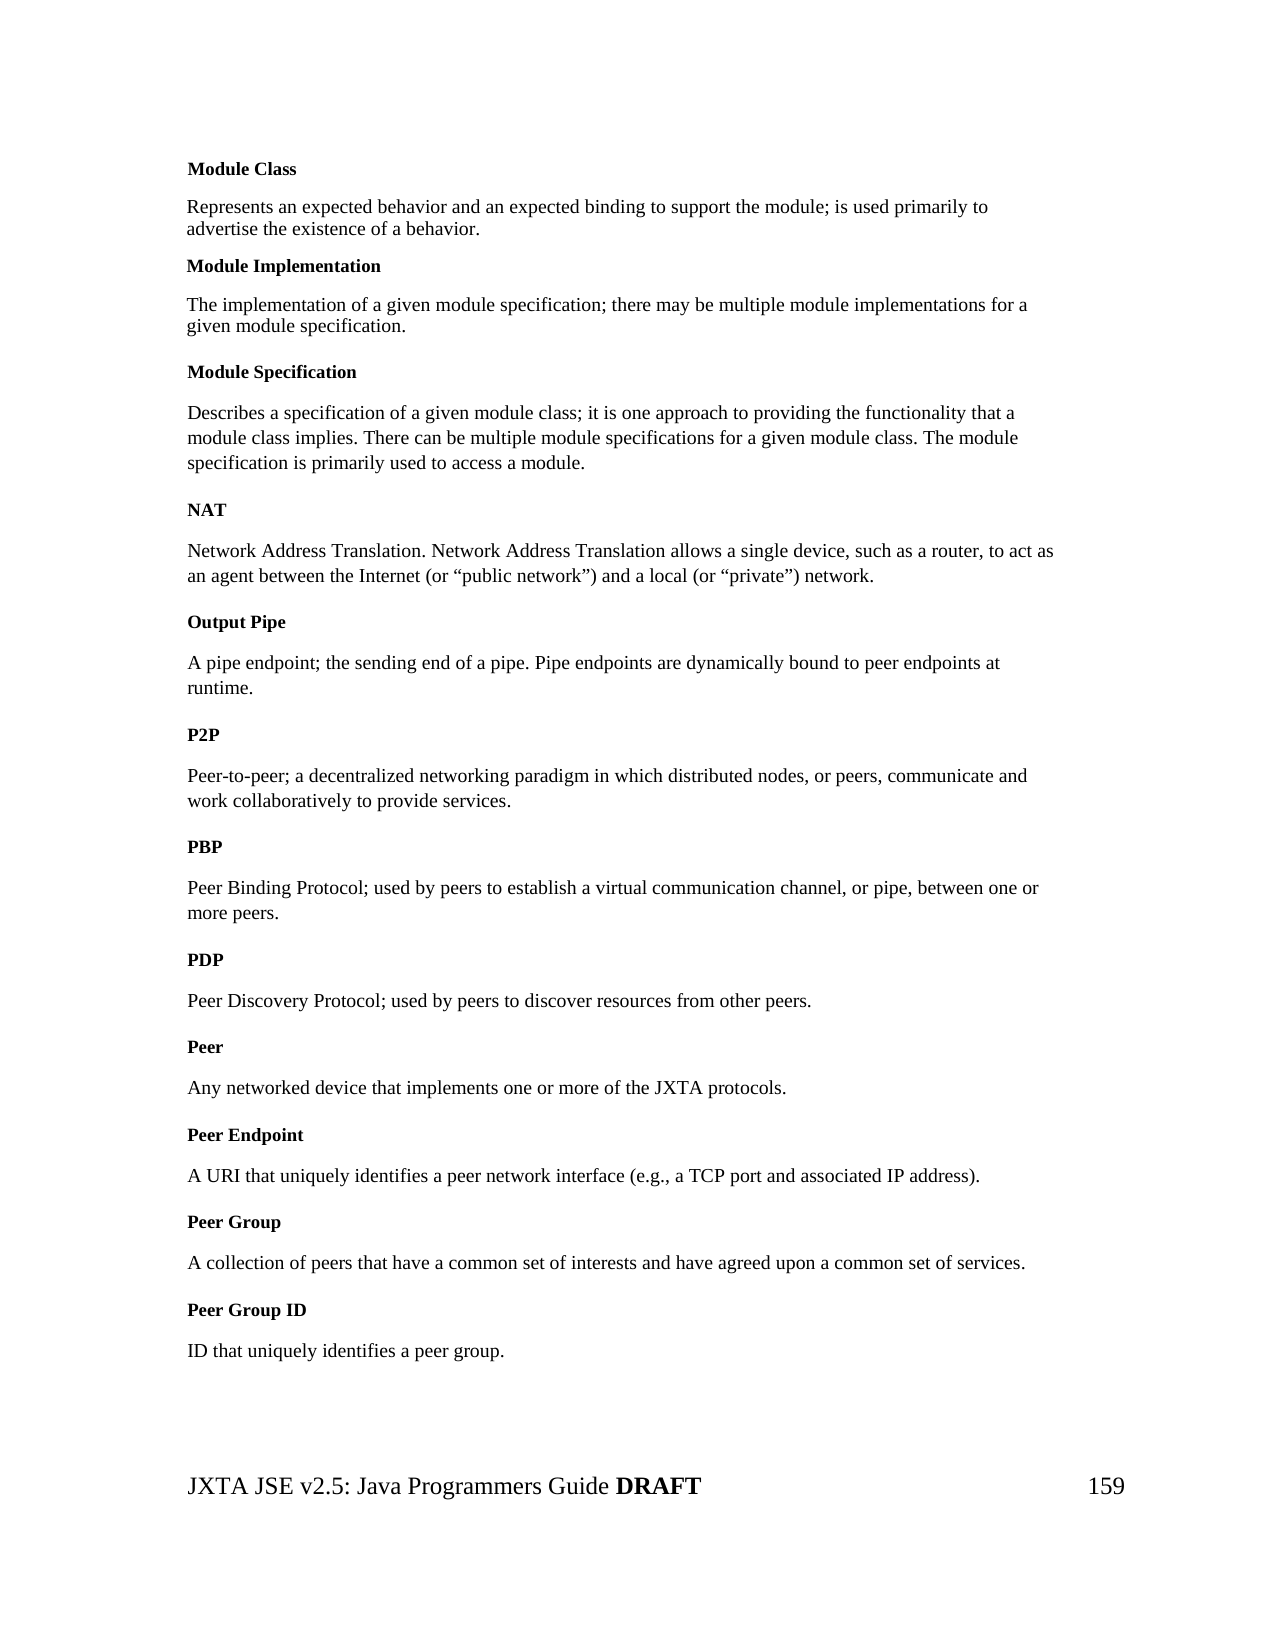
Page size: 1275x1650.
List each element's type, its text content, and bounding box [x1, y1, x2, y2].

text Output Pipe [187, 604, 1063, 633]
text PBP [187, 829, 1063, 858]
text The implementation of a given module specification; there may be multiple module implementations for a given module specification. [186, 293, 1063, 337]
text Describes a specification of a given module class; it is one approach to providing the functionality that a module class implies. There can be multiple module specifications for a given module class. The module specification is primarily used to access a module. [187, 399, 1063, 474]
text A pipe endpoint; the sending end of a pipe. Pipe endpoints are dynamically bound to peer endpoints at runtime. [187, 649, 1063, 699]
text A collection of peers that have a common set of interests and have agreed upon a common set of services. [187, 1249, 1063, 1274]
text Module Specification [187, 354, 1063, 383]
text Peer-to-peer; a decentralized networking paradigm in which distributed nodes, or peers, communicate and work collaboratively to provide services. [187, 762, 1063, 812]
text Peer Group ID [187, 1291, 1063, 1320]
text P2P [187, 716, 1063, 745]
text Represents an expected behavior and an expected binding to support the module; is used primarily to advertise the existence of a behavior. [186, 196, 1063, 239]
text PDP [187, 941, 1063, 970]
text Network Address Translation. Network Address Translation allows a single device, such as a router, to act as an agent between the Internet (or “public network”) and a local (or “private”) network. [187, 537, 1063, 587]
text NAT [187, 491, 1063, 520]
text A URI that uniquely identifies a peer network interface (e.g., a TCP port and associated IP address). [187, 1162, 1063, 1187]
text Peer Binding Protocol; used by peers to establish a virtual communication channel, or pipe, between one or more peers. [187, 874, 1063, 924]
text Module Implementation [186, 256, 1063, 277]
text Module Class [187, 150, 1063, 179]
text Any networked device that implements one or more of the JXTA protocols. [187, 1074, 1063, 1099]
text Peer Discovery Protocol; used by peers to discover resources from other peers. [187, 987, 1063, 1012]
text Peer Group [187, 1204, 1063, 1233]
text ID that uniquely identifies a peer group. [187, 1337, 1063, 1362]
text Peer Endpoint [187, 1116, 1063, 1145]
text Peer [187, 1029, 1063, 1058]
